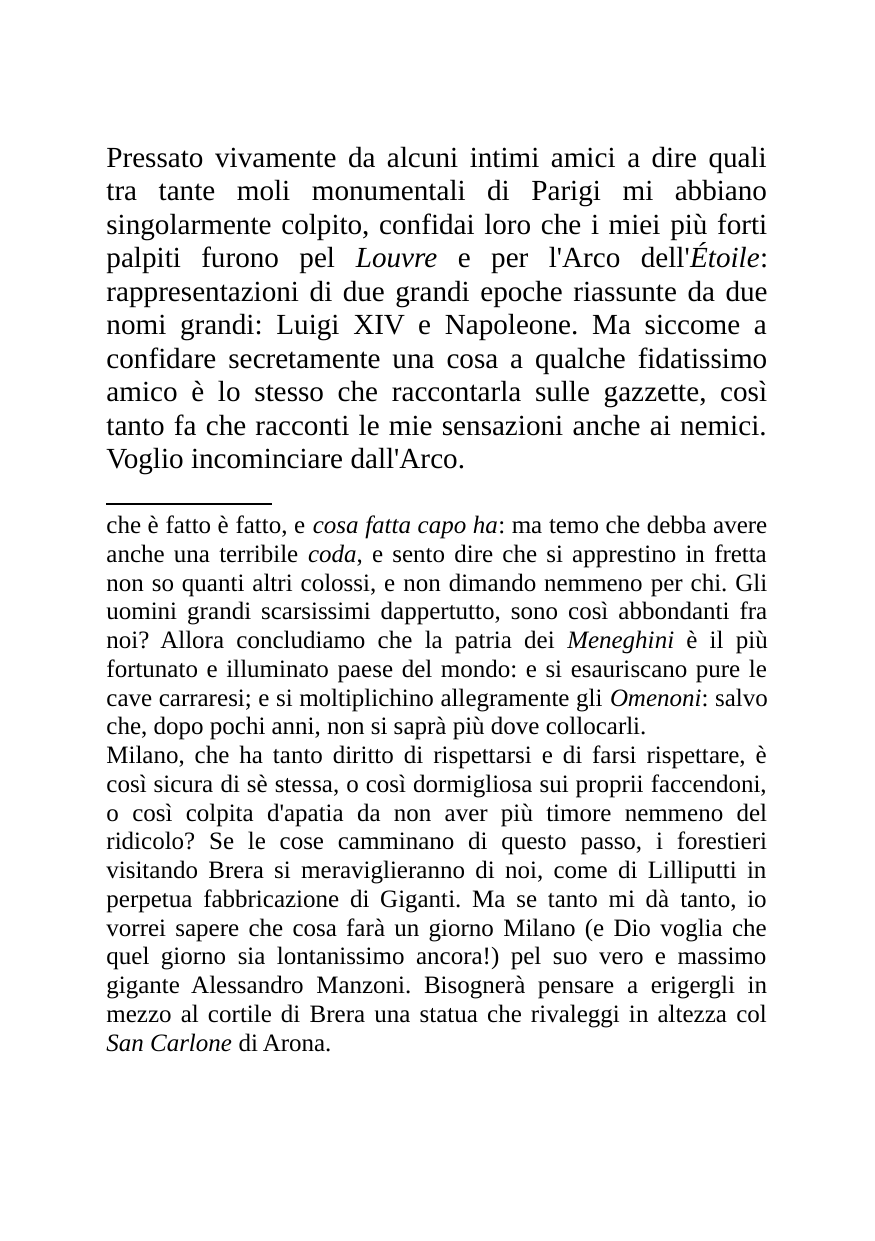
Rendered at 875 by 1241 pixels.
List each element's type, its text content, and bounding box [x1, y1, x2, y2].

text Milano, che ha tanto diritto di rispettarsi e di farsi rispettare, è così sicura di sè stessa, o così dormigliosa sui proprii faccendoni, o così colpita d'apatia da non aver più timore nemmeno del ridicolo? Se le cose camminano di questo passo, i forestieri visitando Brera si meraviglieranno di noi, come di Lilliputti in perpetua fabbricazione di Giganti. Ma se tanto mi dà tanto, io vorrei sapere che cosa farà un giorno Milano (e Dio voglia che quel giorno sia lontanissimo ancora!) pel suo vero e massimo gigante Alessandro Manzoni. Bisognerà pensare a erigergli in mezzo al cortile di Brera una statua che rivaleggi in altezza col San Carlone di Arona. [106, 740, 768, 1056]
text che è fatto è fatto, e cosa fatta capo ha: ma temo che debba avere anche una terribile coda, e sento dire che si apprestino in fretta non so quanti altri colossi, e non dimando nemmeno per chi. Gli uomini grandi scarsissimi dappertutto, sono così abbondanti fra noi? Allora concludiamo che la patria dei Meneghini è il più fortunato e illuminato paese del mondo: e si esauriscano pure le cave carraresi; e si moltiplichino allegramente gli Omenoni: salvo che, dopo pochi anni, non si saprà più dove collocarli. [106, 510, 768, 740]
text Pressato vivamente da alcuni intimi amici a dire quali tra tante moli monumentali di Parigi mi abbiano singolarmente colpito, confidai loro che i miei più forti palpiti furono pel Louvre e per l'Arco dell'Étoile: rappresentazioni di due grandi epoche riassunte da due nomi grandi: Luigi XIV e Napoleone. Ma siccome a confidare secretamente una cosa a qualche fidatissimo amico è lo stesso che raccontarla sulle gazzette, così tanto fa che racconti le mie sensazioni anche ai nemici. Voglio incominciare dall'Arco. [106, 140, 768, 475]
